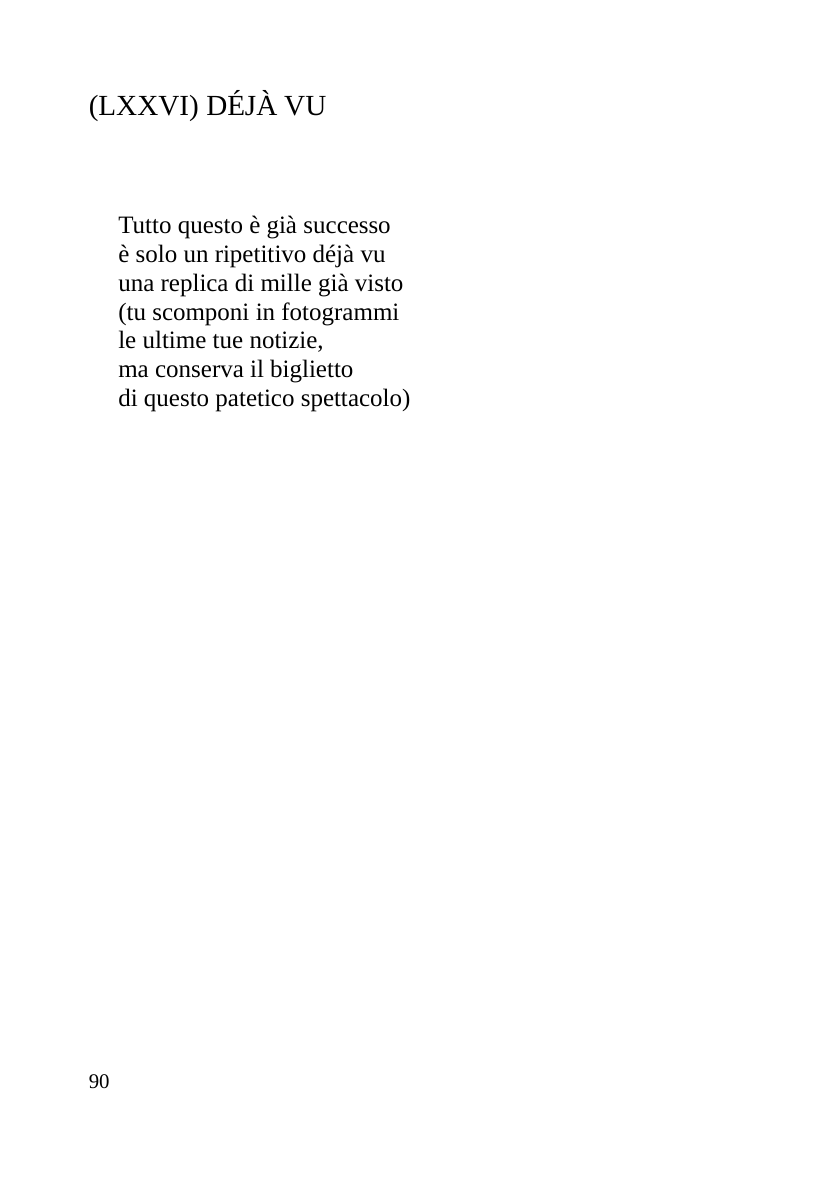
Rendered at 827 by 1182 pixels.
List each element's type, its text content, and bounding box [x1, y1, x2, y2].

text le ultime tue notizie, [118, 326, 738, 354]
subtitle (LXXVI) DéJà VU [88, 88, 738, 122]
text (tu scomponi in fotogrammi [118, 297, 738, 326]
text una replica di mille già visto [118, 268, 738, 297]
text Tutto questo è già successo [118, 211, 738, 239]
text è solo un ripetitivo déjà vu [118, 239, 738, 268]
text di questo patetico spettacolo) [118, 383, 738, 412]
text ma conserva il biglietto [118, 354, 738, 383]
